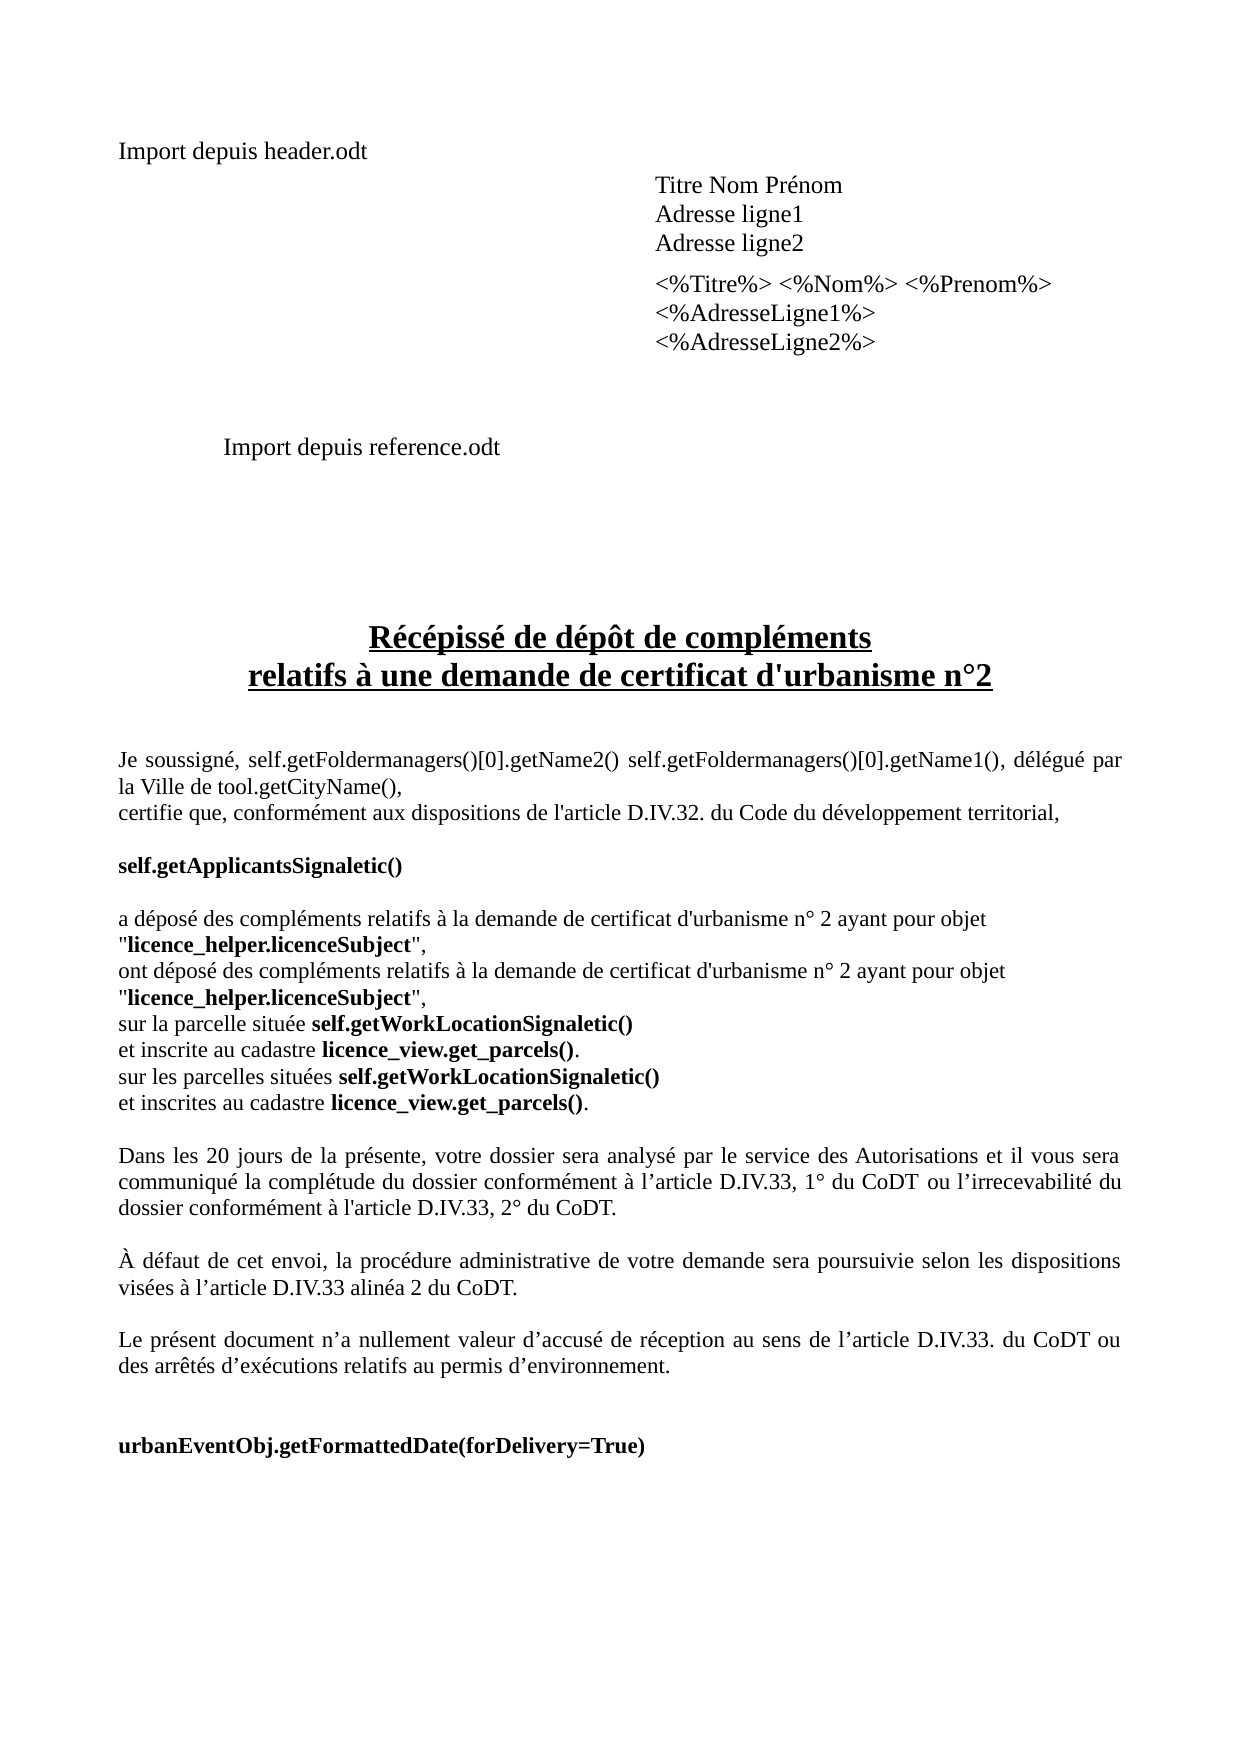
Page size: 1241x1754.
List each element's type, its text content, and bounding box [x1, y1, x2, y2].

text sur les parcelles situées self.getWorkLocationSignaletic() et inscrites au cadastre licence_view.get_parcels(). [118, 1063, 1122, 1115]
text <%Titre%> <%Nom%> <%Prenom%> <%AdresseLigne1%> <%AdresseLigne2%> [655, 269, 1105, 355]
text sur la parcelle située self.getWorkLocationSignaletic() et inscrite au cadastre licence_view.get_parcels(). [118, 1010, 1122, 1063]
text Titre Nom Prénom Adresse ligne1 Adresse ligne2 [655, 170, 1105, 257]
text Dans les 20 jours de la présente, votre dossier sera analysé par le service des Autorisations et il vous sera communiqué la complétude du dossier conformément à l’article D.IV.33, 1° du CoDT ou l’irrecevabilité du dossier conformément à l'article D.IV.33, 2° du CoDT. [118, 1142, 1122, 1221]
text Le présent document n’a nullement valeur d’accusé de réception au sens de l’article D.IV.33. du CoDT ou des arrêtés d’exécutions relatifs au permis d’environnement. [118, 1326, 1122, 1379]
text urbanEventObj.getFormattedDate(forDelivery=True) [118, 1432, 1122, 1458]
text À défaut de cet envoi, la procédure administrative de votre demande sera poursuivie selon les dispositions visées à l’article D.IV.33 alinéa 2 du CoDT. [118, 1247, 1122, 1300]
title relatifs à une demande de certificat d'urbanisme n°2 [118, 655, 1122, 694]
title Récépissé de dépôt de compléments [118, 617, 1122, 655]
text Import depuis reference.odt [223, 432, 1120, 461]
text Import depuis header.odt [118, 136, 539, 165]
text ont déposé des compléments relatifs à la demande de certificat d'urbanisme n° 2 ayant pour objet "licence_helper.licenceSubject", [118, 957, 1122, 1010]
text Je soussigné, self.getFoldermanagers()[0].getName2() self.getFoldermanagers()[0].getName1(), délégué par la Ville de tool.getCityName(), [118, 746, 1122, 799]
text certifie que, conformément aux dispositions de l'article D.IV.32. du Code du développement territorial, [118, 799, 1122, 826]
text self.getApplicantsSignaletic() [118, 852, 1122, 878]
text a déposé des compléments relatifs à la demande de certificat d'urbanisme n° 2 ayant pour objet "licence_helper.licenceSubject", [118, 904, 1122, 957]
